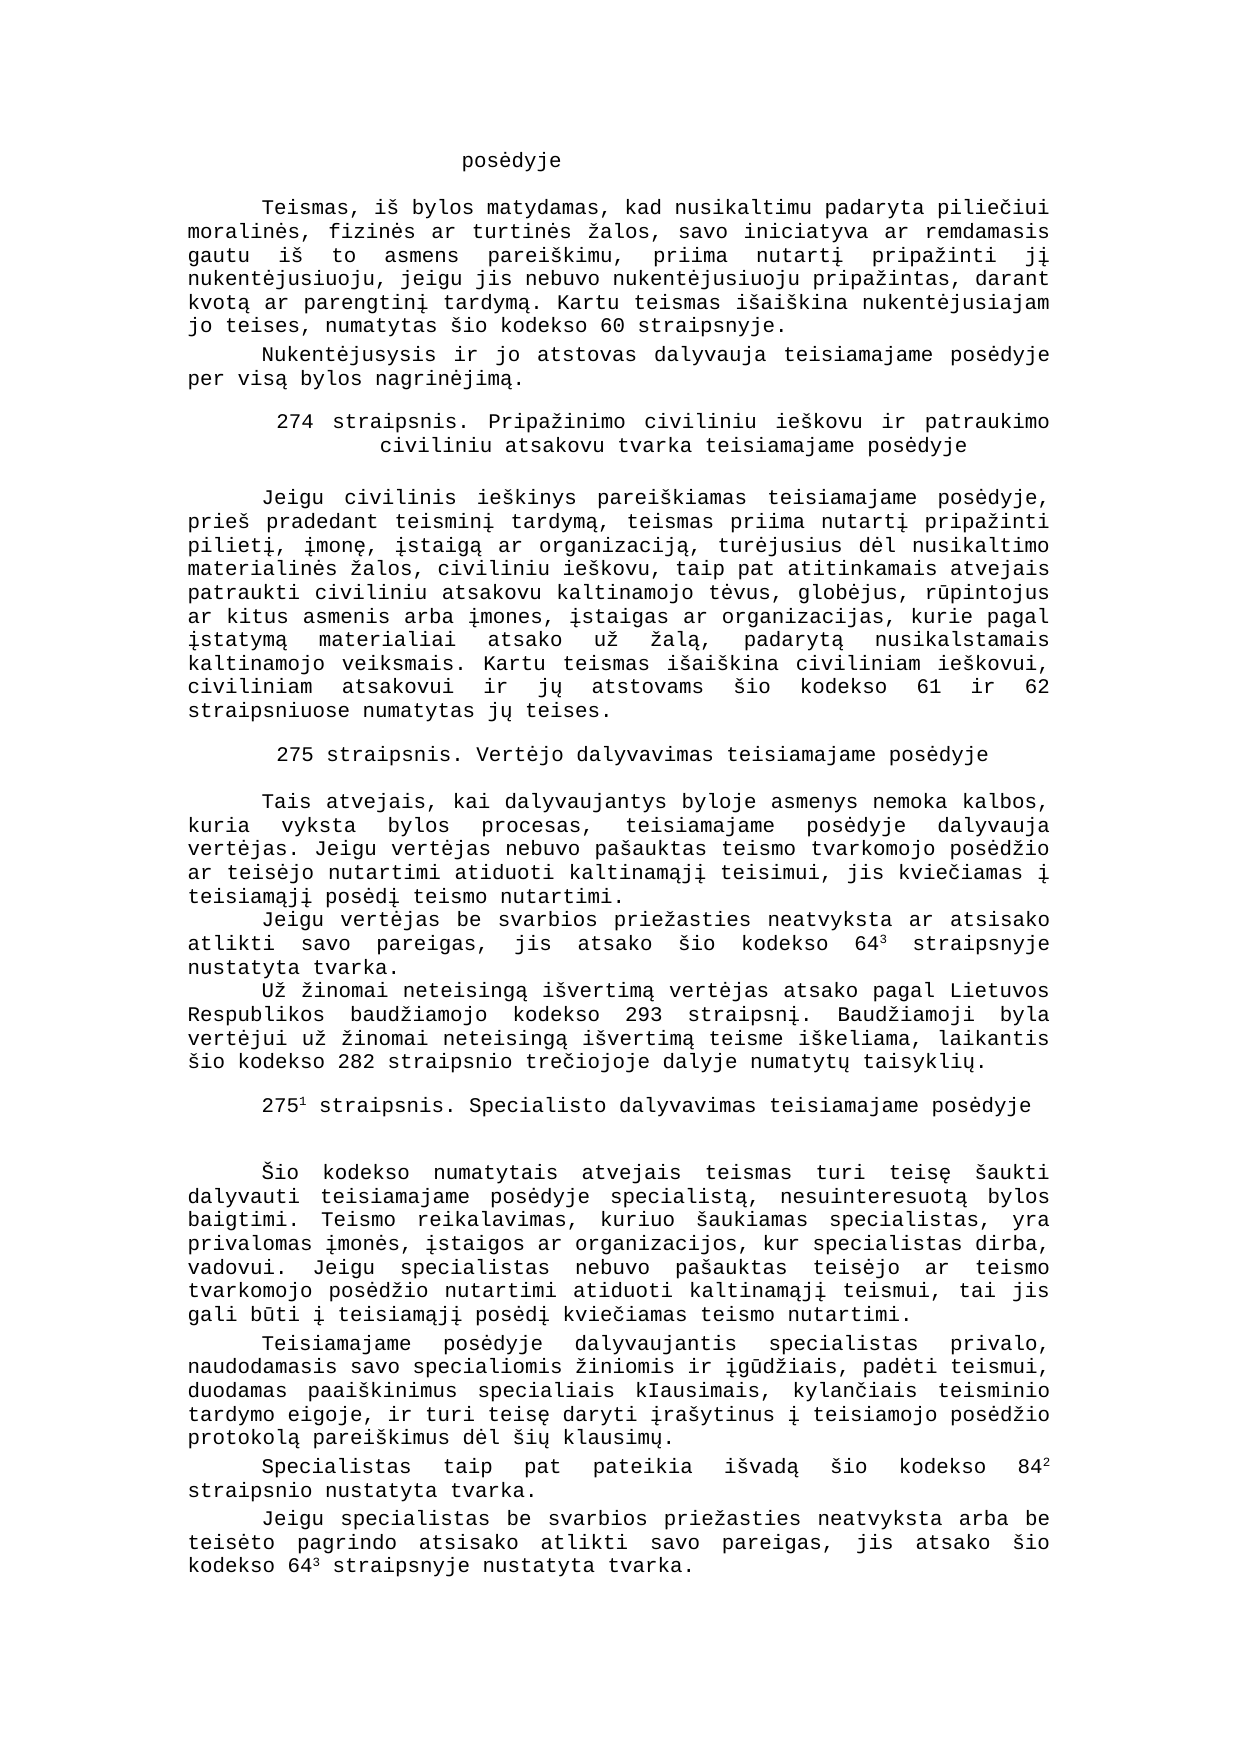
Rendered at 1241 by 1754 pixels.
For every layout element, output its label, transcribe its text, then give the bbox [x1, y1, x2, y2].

text 275 straipsnis. Vertėjo dalyvavimas teisiamajame posėdyje [276, 744, 1050, 767]
text Tais atvejais, kai dalyvaujantys byloje asmenys nemoka kalbos, kuria vyksta bylos procesas, teisiamajame posėdyje dalyvauja vertėjas. Jeigu vertėjas nebuvo pašauktas teismo tvarkomojo posėdžio ar teisėjo nutartimi atiduoti kaltinamąjį teisimui, jis kviečiamas į teisiamąjį posėdį teismo nutartimi. [187, 791, 1050, 909]
text 2751 straipsnis. Specialisto dalyvavimas teisiamajame posėdyje [187, 1095, 1050, 1118]
text Jeigu vertėjas be svarbios priežasties neatvyksta ar atsisako atlikti savo pareigas, jis atsako šio kodekso 643 straipsnyje nustatyta tvarka. [187, 909, 1050, 980]
text posėdyje [187, 150, 1050, 174]
text Jeigu civilinis ieškinys pareiškiamas teisiamajame posėdyje, prieš pradedant teisminį tardymą, teismas priima nutartį pripažinti pilietį, įmonę, įstaigą ar organizaciją, turėjusius dėl nusikaltimo materialinės žalos, civiliniu ieškovu, taip pat atitinkamais atvejais patraukti civiliniu atsakovu kaltinamojo tėvus, globėjus, rūpintojus ar kitus asmenis arba įmones, įstaigas ar organizacijas, kurie pagal įstatymą materialiai atsako už žalą, padarytą nusikalstamais kaltinamojo veiksmais. Kartu teismas išaiškina civiliniam ieškovui, civiliniam atsakovui ir jų atstovams šio kodekso 61 ir 62 straipsniuose numatytas jų teises. [187, 487, 1050, 724]
text 274 straipsnis. Pripažinimo civiliniu ieškovu ir patraukimo civiliniu atsakovu tvarka teisiamajame posėdyje [276, 411, 1050, 459]
text Teismas, iš bylos matydamas, kad nusikaltimu padaryta piliečiui moralinės, fizinės ar turtinės žalos, savo iniciatyva ar remdamasis gautu iš to asmens pareiškimu, priima nutartį pripažinti jį nukentėjusiuoju, jeigu jis nebuvo nukentėjusiuoju pripažintas, darant kvotą ar parengtinį tardymą. Kartu teismas išaiškina nukentėjusiajam jo teises, numatytas šio kodekso 60 straipsnyje. [187, 197, 1050, 339]
text Už žinomai neteisingą išvertimą vertėjas atsako pagal Lietuvos Respublikos baudžiamojo kodekso 293 straipsnį. Baudžiamoji byla vertėjui už žinomai neteisingą išvertimą teisme iškeliama, laikantis šio kodekso 282 straipsnio trečiojoje dalyje numatytų taisyklių. [187, 980, 1050, 1075]
text Teisiamajame posėdyje dalyvaujantis specialistas privalo, naudodamasis savo specialiomis žiniomis ir įgūdžiais, padėti teismui, duodamas paaiškinimus specialiais kIausimais, kylančiais teisminio tardymo eigoje, ir turi teisę daryti įrašytinus į teisiamojo posėdžio protokolą pareiškimus dėl šių klausimų. [187, 1333, 1050, 1451]
text Nukentėjusysis ir jo atstovas dalyvauja teisiamajame posėdyje per visą bylos nagrinėjimą. [187, 344, 1050, 391]
text Šio kodekso numatytais atvejais teismas turi teisę šaukti dalyvauti teisiamajame posėdyje specialistą, nesuinteresuotą bylos baigtimi. Teismo reikalavimas, kuriuo šaukiamas specialistas, yra privalomas įmonės, įstaigos ar organizacijos, kur specialistas dirba, vadovui. Jeigu specialistas nebuvo pašauktas teisėjo ar teismo tvarkomojo posėdžio nutartimi atiduoti kaltinamąjį teismui, tai jis gali būti į teisiamąjį posėdį kviečiamas teismo nutartimi. [187, 1162, 1050, 1328]
text Jeigu specialistas be svarbios priežasties neatvyksta arba be teisėto pagrindo atsisako atlikti savo pareigas, jis atsako šio kodekso 643 straipsnyje nustatyta tvarka. [187, 1508, 1050, 1579]
text Specialistas taip pat pateikia išvadą šio kodekso 842 straipsnio nustatyta tvarka. [187, 1456, 1050, 1503]
